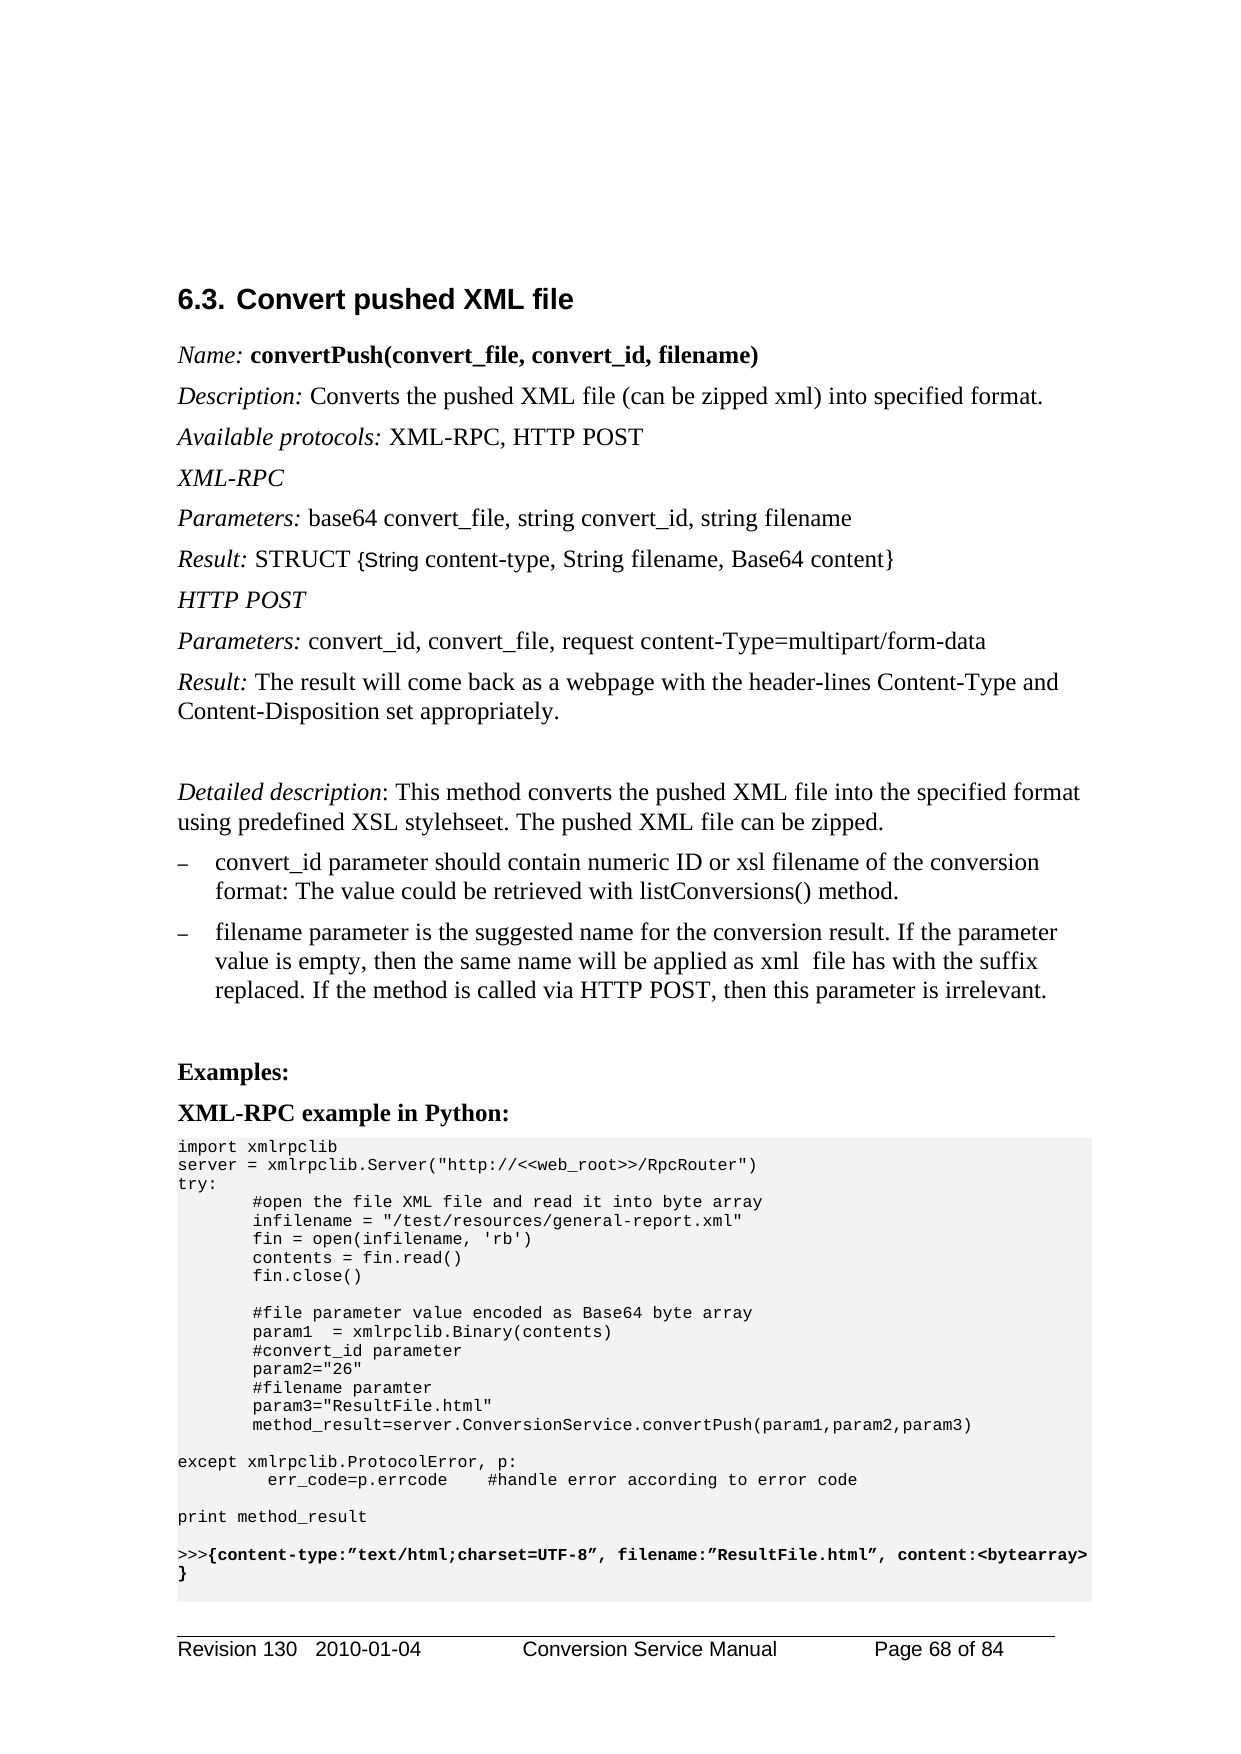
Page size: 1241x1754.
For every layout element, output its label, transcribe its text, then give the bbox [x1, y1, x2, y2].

list print method_result [177, 1509, 1092, 1528]
text Detailed description: This method converts the pushed XML file into the specified format using predefined XSL stylehseet. The pushed XML file can be zipped. [177, 777, 1092, 835]
list fin = open(infilename, 'rb') [177, 1231, 1092, 1250]
text Name: convertPush(convert_file, convert_id, filename) [177, 340, 1092, 369]
list infilename = "/test/resources/general-report.xml" [177, 1213, 1092, 1231]
list convert_id parameter should contain numeric ID or xsl filename of the conversion format: The value could be retrieved with listConversions() method. [177, 847, 1092, 905]
list param3="ResultFile.html" [177, 1398, 1092, 1417]
list filename parameter is the suggested name for the conversion result. If the parameter value is empty, then the same name will be applied as xml file has with the suffix replaced. If the method is called via HTTP POST, then this parameter is irrelevant. [177, 917, 1092, 1004]
list param2="26" [177, 1361, 1092, 1379]
text Result: STRUCT {String content-type, String filename, Base64 content} [177, 544, 1092, 573]
text Examples: [177, 1057, 1092, 1086]
list try: [177, 1176, 1092, 1194]
text XML-RPC example in Python: [177, 1098, 1092, 1127]
list #convert_id parameter [177, 1342, 1092, 1361]
list >>>{content-type:”text/html;charset=UTF-8”, filename:”ResultFile.html”, content:<bytearray> } [177, 1546, 1092, 1583]
list method_result=server.ConversionService.convertPush(param1,param2,param3) [177, 1417, 1092, 1435]
list except xmlrpclib.ProtocolError, p: [177, 1454, 1092, 1472]
text Result: The result will come back as a webpage with the header-lines Content-Type and Content-Disposition set appropriately. [177, 667, 1092, 725]
text Description: Converts the pushed XML file (can be zipped xml) into specified format. [177, 381, 1092, 410]
text HTTP POST [177, 585, 1092, 614]
subtitle Convert pushed XML file [177, 282, 1092, 315]
text Parameters: base64 convert_file, string convert_id, string filename [177, 503, 1092, 532]
text XML-RPC [177, 462, 1092, 491]
list import xmlrpclib [177, 1138, 1092, 1157]
list #file parameter value encoded as Base64 byte array [177, 1305, 1092, 1324]
list server = xmlrpclib.Server("http://<<web_root>>/RpcRouter") [177, 1157, 1092, 1176]
text Parameters: convert_id, convert_file, request content-Type=multipart/form-data [177, 626, 1092, 655]
list contents = fin.read() [177, 1250, 1092, 1268]
text Available protocols: XML-RPC, HTTP POST [177, 422, 1092, 451]
list param1 = xmlrpclib.Binary(contents) [177, 1324, 1092, 1342]
list #filename paramter [177, 1379, 1092, 1398]
list #open the file XML file and read it into byte array [177, 1194, 1092, 1213]
list fin.close() [177, 1268, 1092, 1287]
list err_code=p.errcode #handle error according to error code [177, 1472, 1092, 1491]
